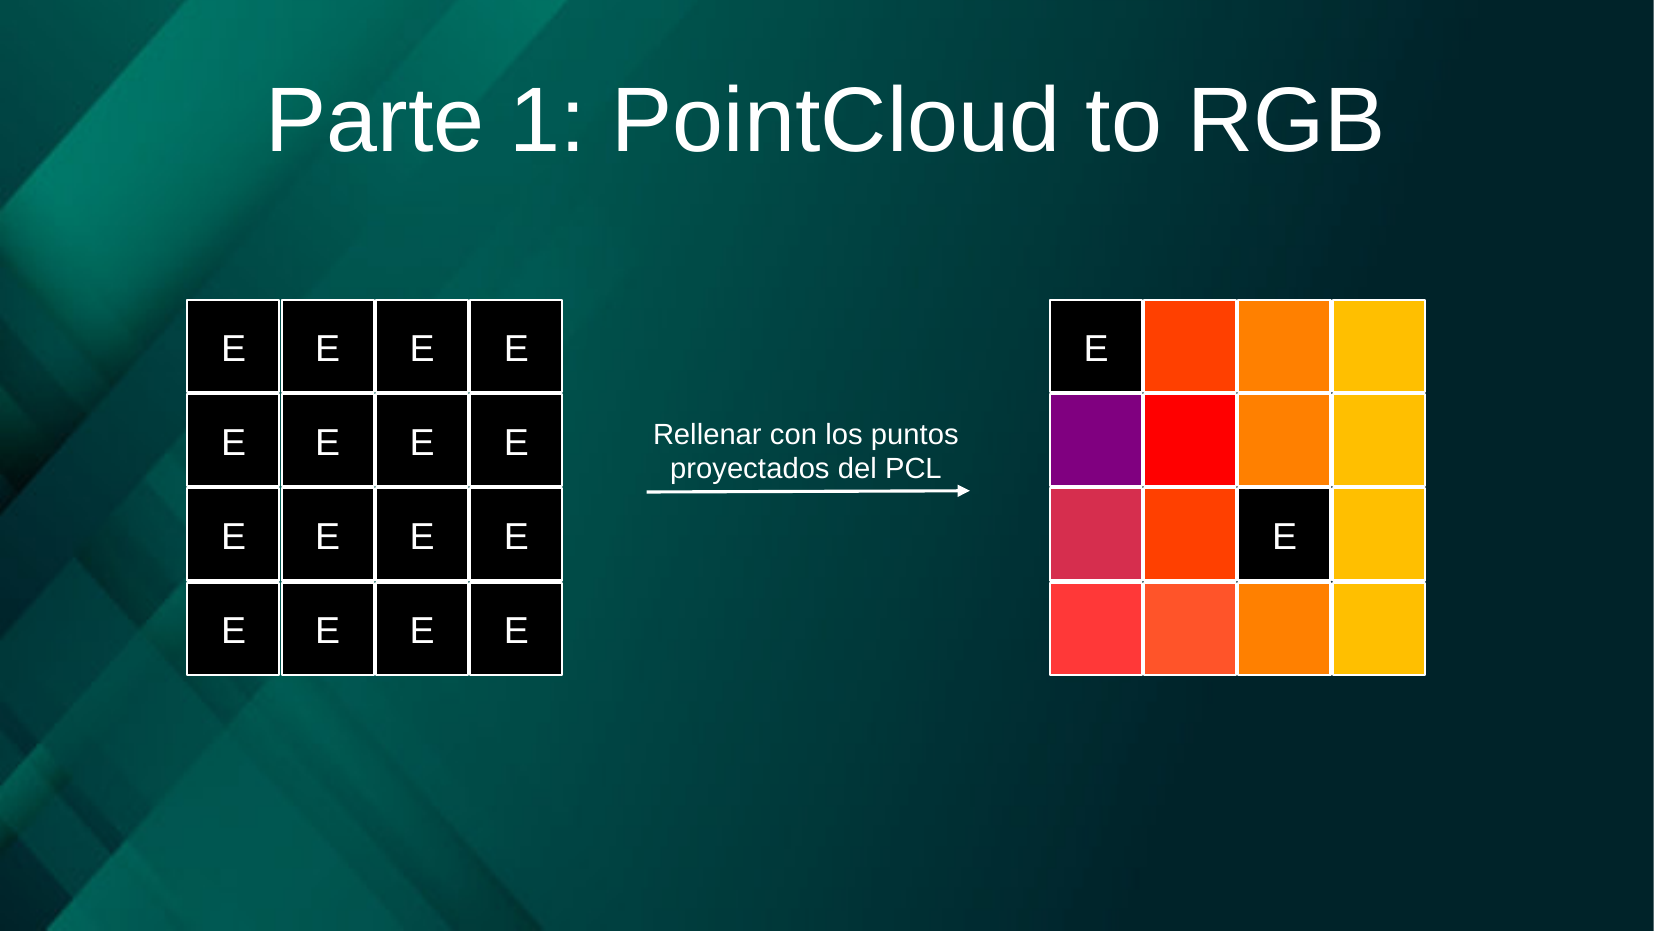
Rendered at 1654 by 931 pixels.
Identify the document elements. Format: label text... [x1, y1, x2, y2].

text_box E [1049, 299, 1142, 392]
text_box [1144, 582, 1237, 675]
text_box E [375, 488, 469, 581]
text_box E [470, 582, 563, 675]
text_box E [1238, 488, 1331, 581]
text_box E [375, 299, 469, 392]
text_box [1332, 582, 1425, 675]
text_box Rellenar con los puntos proyectados del PCL [637, 412, 975, 488]
title Parte 1: PointCloud to RGB [82, 37, 1571, 193]
text_box [1238, 582, 1331, 675]
text_box [1332, 394, 1425, 487]
text_box [1332, 488, 1425, 581]
text_box [1144, 394, 1237, 487]
text_box E [375, 582, 469, 675]
text_box E [187, 299, 280, 392]
text_box E [187, 394, 280, 487]
text_box E [281, 488, 374, 581]
text_box E [281, 299, 374, 392]
text_box E [470, 299, 563, 392]
text_box [1144, 299, 1237, 392]
text_box [1049, 394, 1142, 487]
text_box E [281, 394, 374, 487]
text_box [1049, 582, 1142, 675]
text_box [1144, 488, 1237, 581]
text_box E [470, 488, 563, 581]
text_box E [281, 582, 374, 675]
text_box [1049, 488, 1142, 581]
text_box [1238, 394, 1331, 487]
text_box [1332, 299, 1425, 392]
text_box E [187, 488, 280, 581]
picture [0, 0, 1654, 931]
text_box E [470, 394, 563, 487]
text_box [1238, 299, 1331, 392]
text_box E [375, 394, 469, 487]
text_box E [187, 582, 280, 675]
